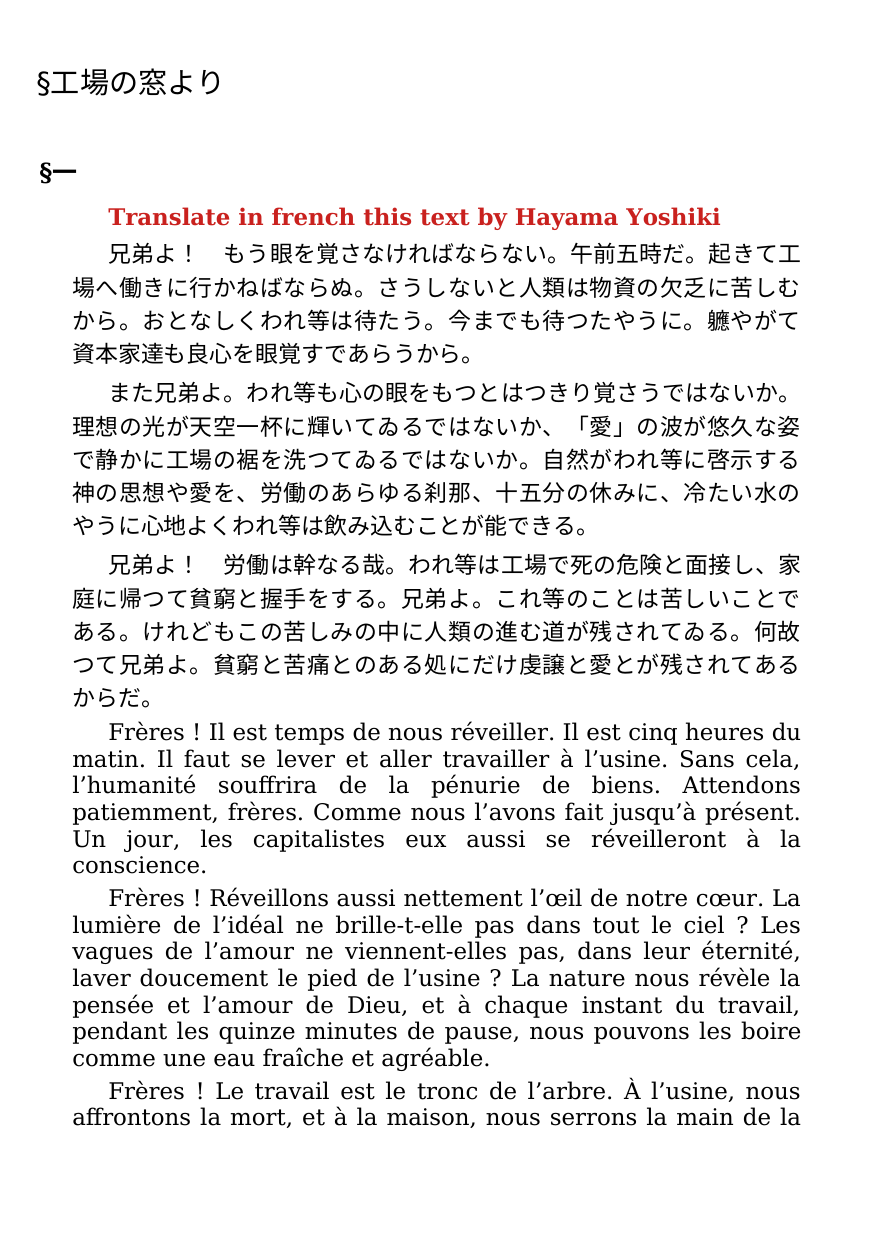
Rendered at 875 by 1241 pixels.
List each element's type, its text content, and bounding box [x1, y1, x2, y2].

subtitle §工場の窓より [36, 60, 838, 102]
subtitle §一 [36, 149, 838, 192]
text また兄弟よ。われ等も心の眼をもつとはつきり覚さうではないか。理想の光が天空一杯に輝いてゐるではないか、「愛」の波が悠久な姿で静かに工場の裾を洗つてゐるではないか。自然がわれ等に啓示する神の思想や愛を、労働のあらゆる刹那、十五分の休みに、冷たい水のやうに心地よくわれ等は飲み込むことが能できる。 [72, 375, 802, 541]
text Frères ! Réveillons aussi nettement l’œil de notre cœur. La lumière de l’idéal ne brille-t-elle pas dans tout le ciel ? Les vagues de l’amour ne viennent-elles pas, dans leur éternité, laver doucement le pied de l’usine ? La nature nous révèle la pensée et l’amour de Dieu, et à chaque instant du travail, pendant les quinze minutes de pause, nous pouvons les boire comme une eau fraîche et agréable. [72, 885, 802, 1072]
text Frères ! Il est temps de nous réveiller. Il est cinq heures du matin. Il faut se lever et aller travailler à l’usine. Sans cela, l’humanité souffrira de la pénurie de biens. Attendons patiemment, frères. Comme nous l’avons fait jusqu’à présent. Un jour, les capitalistes eux aussi se réveilleront à la conscience. [72, 719, 802, 879]
text Translate in french this text by Hayama Yoshiki [72, 203, 802, 230]
text 兄弟よ！ 労働は幹なる哉。われ等は工場で死の危険と面接し、家庭に帰つて貧窮と握手をする。兄弟よ。これ等のことは苦しいことである。けれどもこの苦しみの中に人類の進む道が残されてゐる。何故つて兄弟よ。貧窮と苦痛とのある処にだけ虔譲と愛とが残されてあるからだ。 [72, 547, 802, 713]
text 兄弟よ！ もう眼を覚さなければならない。午前五時だ。起きて工場へ働きに行かねばならぬ。さうしないと人類は物資の欠乏に苦しむから。おとなしくわれ等は待たう。今までも待つたやうに。軈やがて資本家達も良心を眼覚すであらうから。 [72, 236, 802, 369]
text Frères ! Le travail est le tronc de l’arbre. À l’usine, nous affrontons la mort, et à la maison, nous serrons la main de la [72, 1078, 802, 1131]
